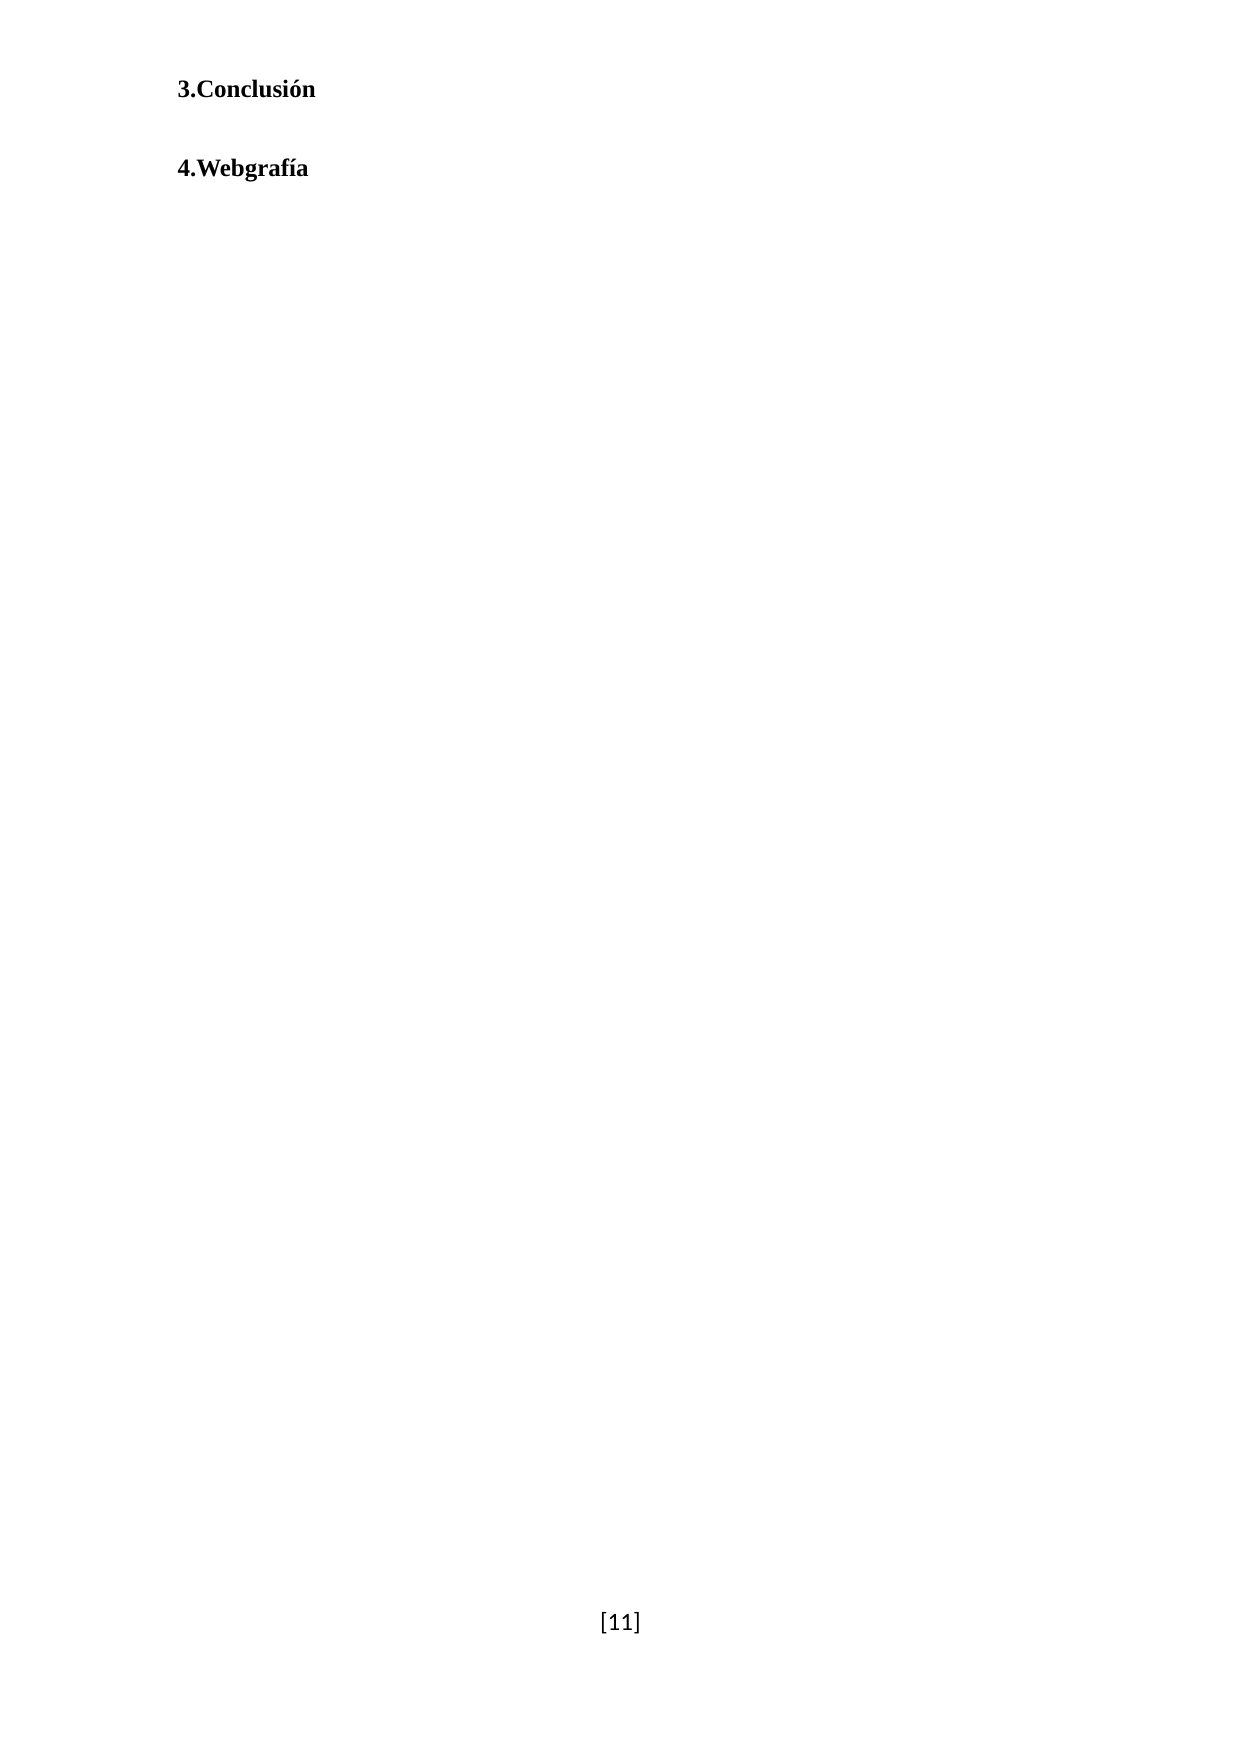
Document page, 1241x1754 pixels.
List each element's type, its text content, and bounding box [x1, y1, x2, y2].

subtitle 4.Webgrafía [177, 153, 1063, 181]
subtitle 3.Conclusión [177, 74, 1063, 102]
